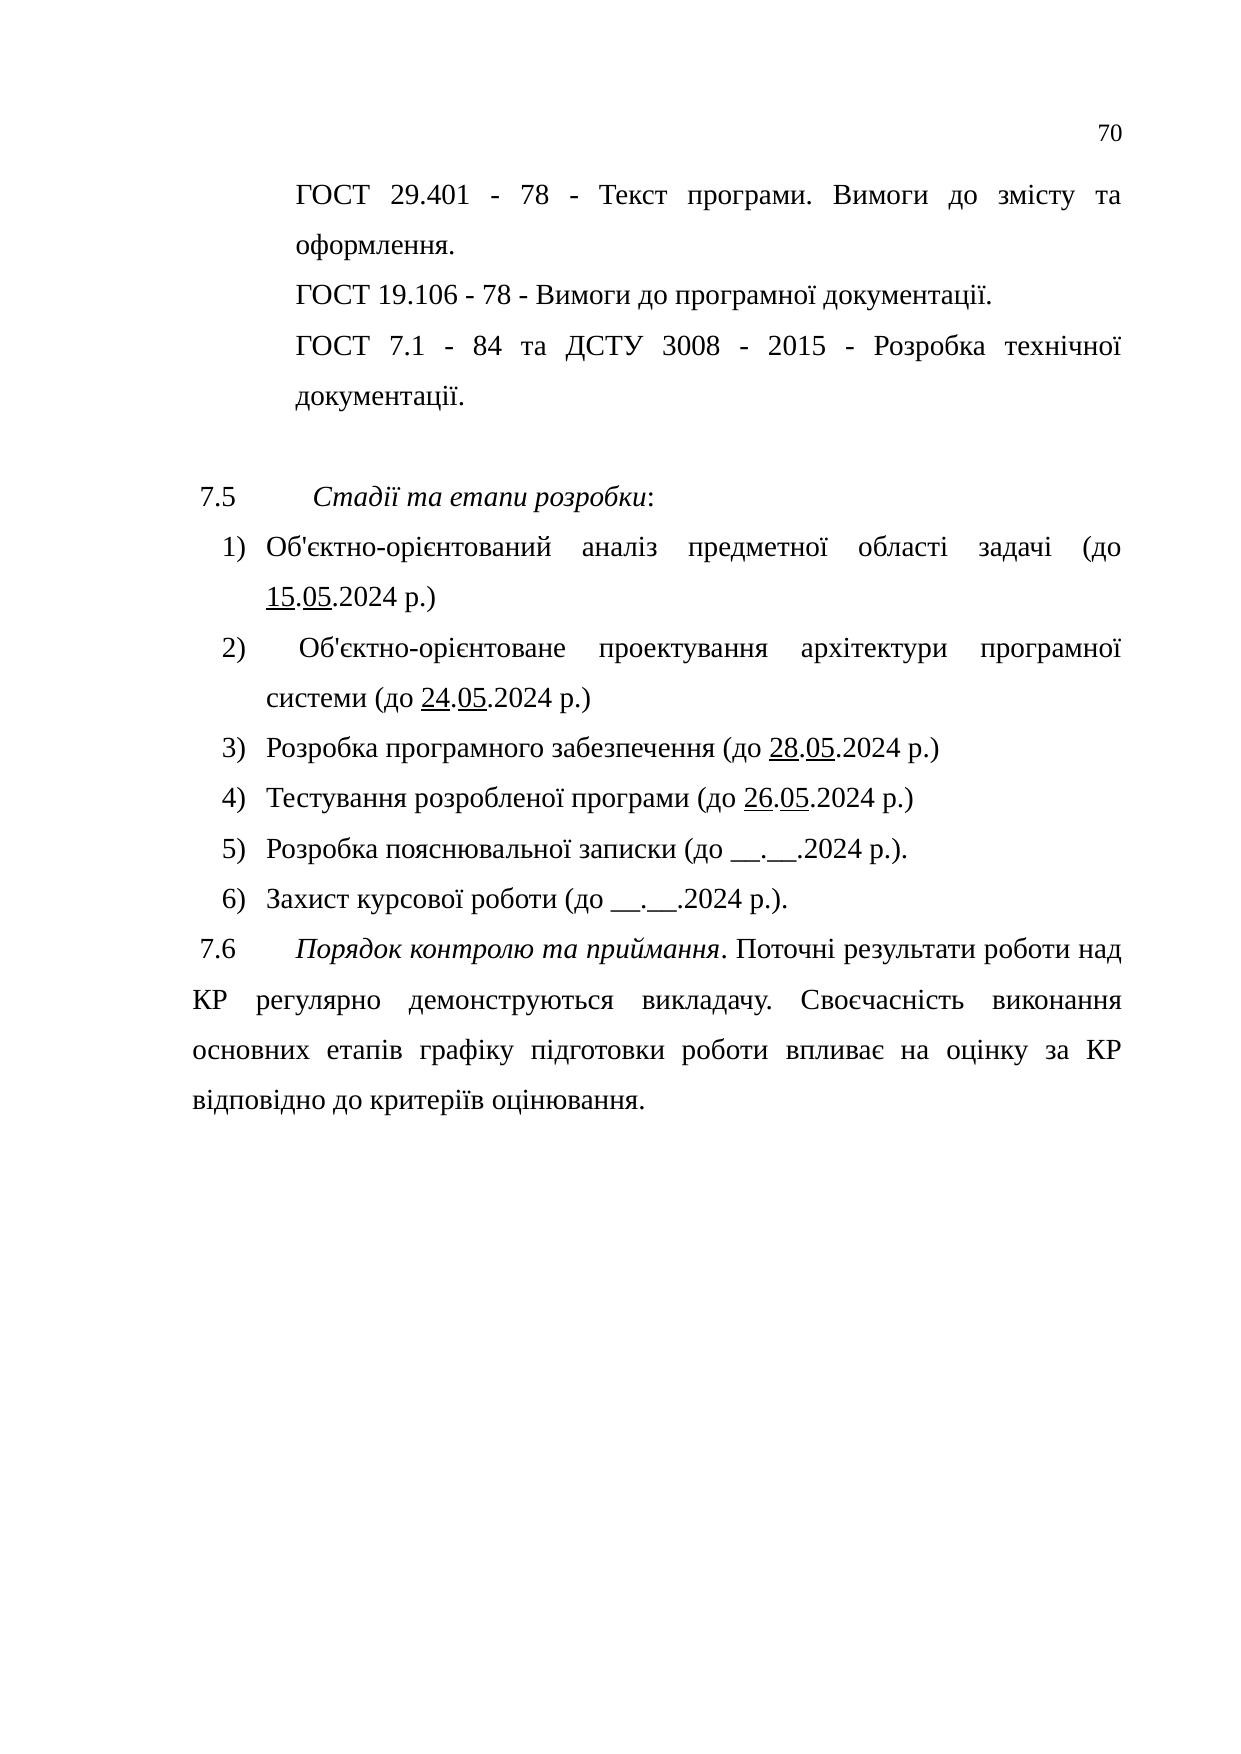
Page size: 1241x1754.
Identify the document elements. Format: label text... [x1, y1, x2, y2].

list Розробка програмного забезпечення (до 28.05.2024 р.) [222, 730, 1121, 764]
list Об'єктно-орієнтоване проектування архітектури програмної системи (до 24.05.2024 р.) [222, 630, 1121, 713]
list Стадії та етапи розробки: [192, 479, 1122, 512]
text ГОСТ 19.106 - 78 - Вимоги до програмної документації. [295, 277, 1122, 311]
list Тестування розробленої програми (до 26.05.2024 р.) [222, 781, 1121, 814]
list Об'єктно-орієнтований аналіз предметної області задачі (до 15.05.2024 р.) [222, 529, 1121, 613]
list Розробка пояснювальної записки (до __.__.2024 р.). [222, 831, 1121, 864]
list Порядок контролю та приймання. Поточні результати роботи над КР регулярно демонструються викладачу. Своєчасність виконання основних етапів графіку підготовки роботи впливає на оцінку за КР відповідно до критеріїв оцінювання. [192, 932, 1122, 1116]
text ГОСТ 7.1 - 84 та ДСТУ 3008 - 2015 - Розробка технічної документації. [295, 328, 1122, 412]
text ГОСТ 29.401 - 78 - Текст програми. Вимоги до змісту та оформлення. [295, 177, 1122, 261]
list Захист курсової роботи (до __.__.2024 р.). [222, 881, 1121, 915]
